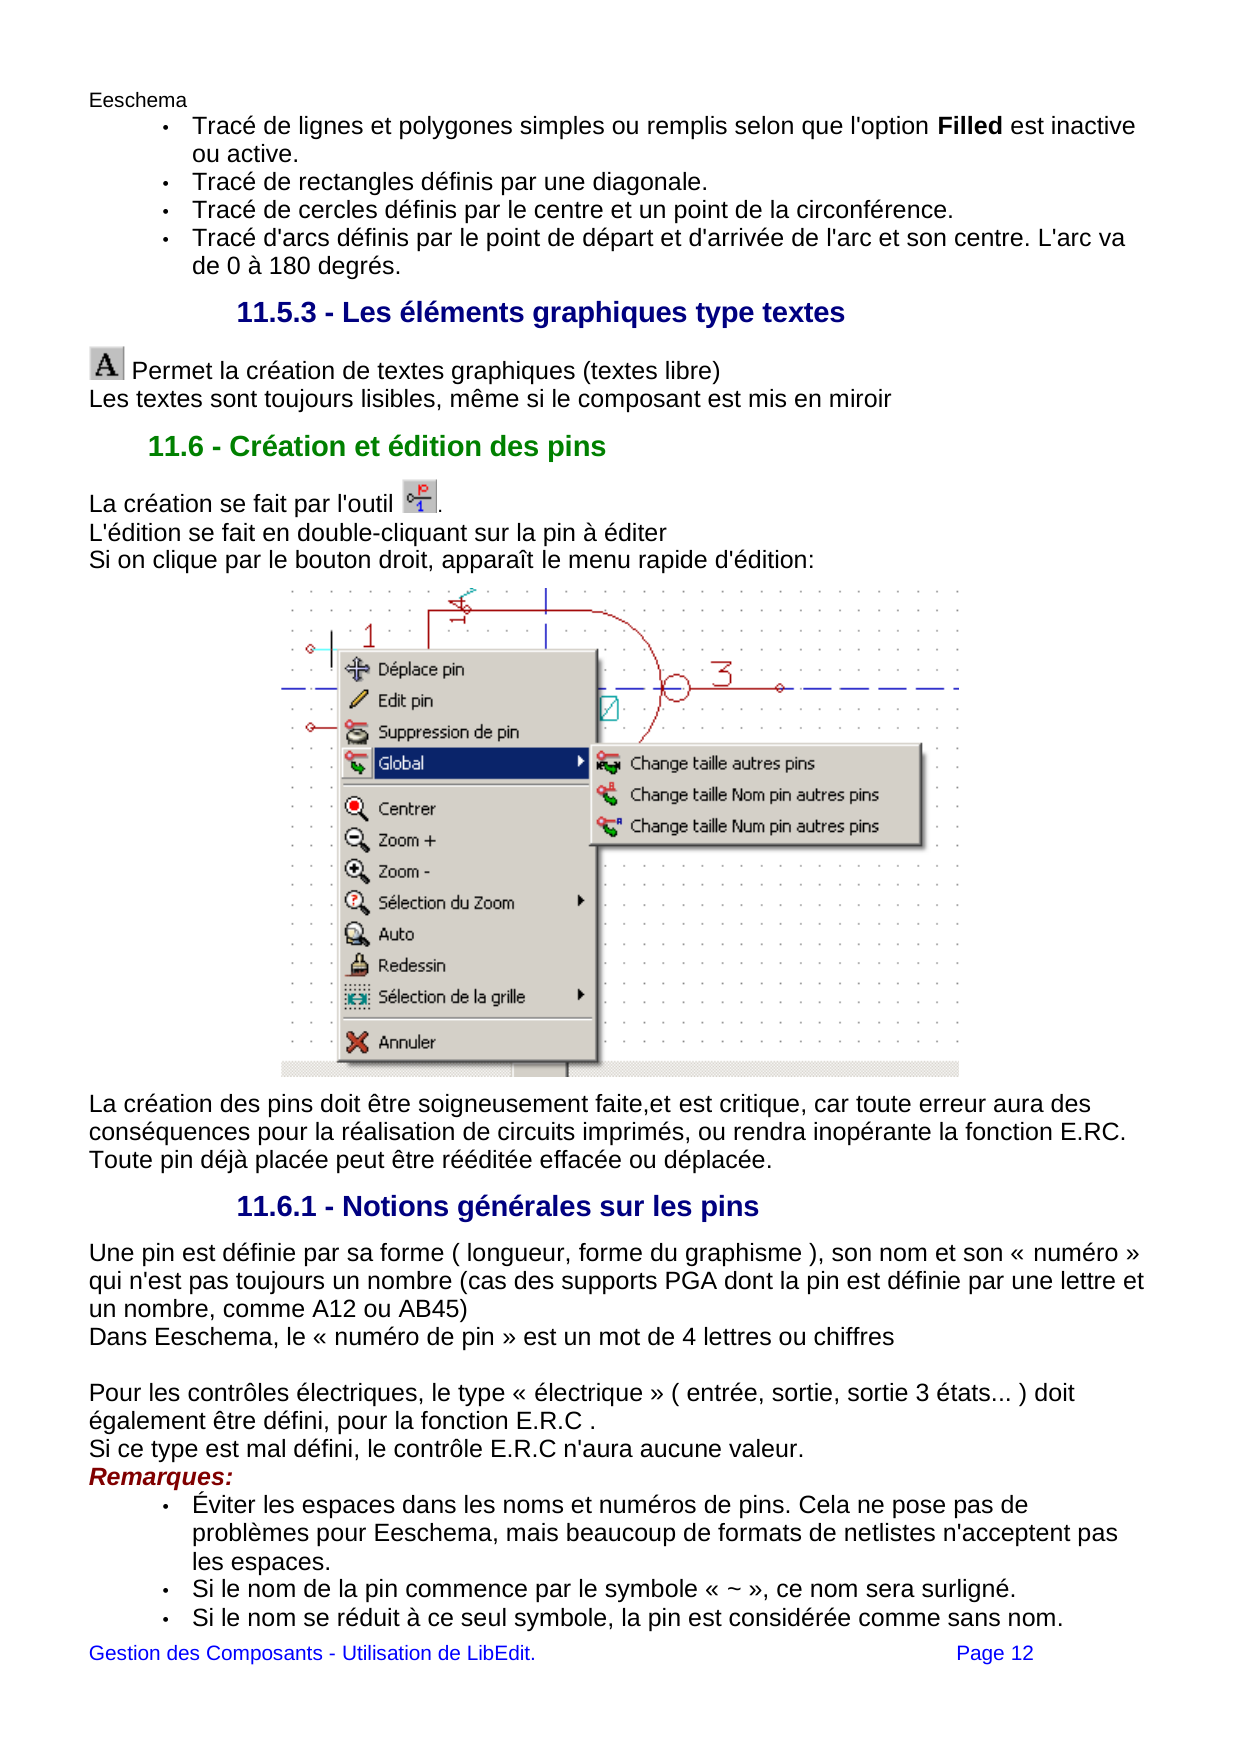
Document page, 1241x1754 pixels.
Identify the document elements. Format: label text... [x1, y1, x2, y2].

list Tracé de rectangles définis par une diagonale. [162, 168, 1152, 196]
text Si ce type est mal défini, le contrôle E.R.C n'aura aucune valeur. [88, 1435, 1152, 1463]
text L'édition se fait en double-cliquant sur la pin à éditer [88, 518, 1152, 546]
text Pour les contrôles électriques, le type « électrique » ( entrée, sortie, sortie 3 états... ) doit également être défini, pour la fonction E.R.C . [88, 1379, 1152, 1435]
text La création se fait par l'outil . [88, 478, 1152, 518]
subtitle Les éléments graphiques type textes [163, 296, 1152, 329]
text Permet la création de textes graphiques (textes libre) [88, 345, 1152, 385]
text Toute pin déjà placée peut être rééditée effacée ou déplacée. [88, 1146, 1152, 1174]
list Tracé de lignes et polygones simples ou remplis selon que l'option Filled est inactive ou active. [162, 112, 1152, 168]
text Les textes sont toujours lisibles, même si le composant est mis en miroir [88, 385, 1152, 413]
list Si le nom se réduit à ce seul symbole, la pin est considérée comme sans nom. [162, 1603, 1152, 1631]
subtitle Notions générales sur les pins [163, 1190, 1152, 1223]
text Dans Eeschema, le « numéro de pin » est un mot de 4 lettres ou chiffres [88, 1323, 1152, 1351]
text Une pin est définie par sa forme ( longueur, forme du graphisme ), son nom et son « numéro » qui n'est pas toujours un nombre (cas des supports PGA dont la pin est définie par une lettre et un nombre, comme A12 ou AB45) [88, 1239, 1152, 1323]
text La création des pins doit être soigneusement faite,et est critique, car toute erreur aura des conséquences pour la réalisation de circuits imprimés, ou rendra inopérante la fonction E.RC. [88, 1090, 1152, 1146]
list Éviter les espaces dans les noms et numéros de pins. Cela ne pose pas de problèmes pour Eeschema, mais beaucoup de formats de netlistes n'acceptent pas les espaces. [162, 1491, 1152, 1575]
list Tracé d'arcs définis par le point de départ et d'arrivée de l'arc et son centre. L'arc va de 0 à 180 degrés. [162, 224, 1152, 280]
subtitle Création et édition des pins [148, 429, 1152, 462]
list Tracé de cercles définis par le centre et un point de la circonférence. [162, 196, 1152, 224]
picture [281, 588, 959, 1077]
text Remarques: [88, 1463, 1152, 1491]
list Si le nom de la pin commence par le symbole « ~ », ce nom sera surligné. [162, 1575, 1152, 1603]
text Si on clique par le bouton droit, apparaît le menu rapide d'édition: [88, 546, 1152, 574]
